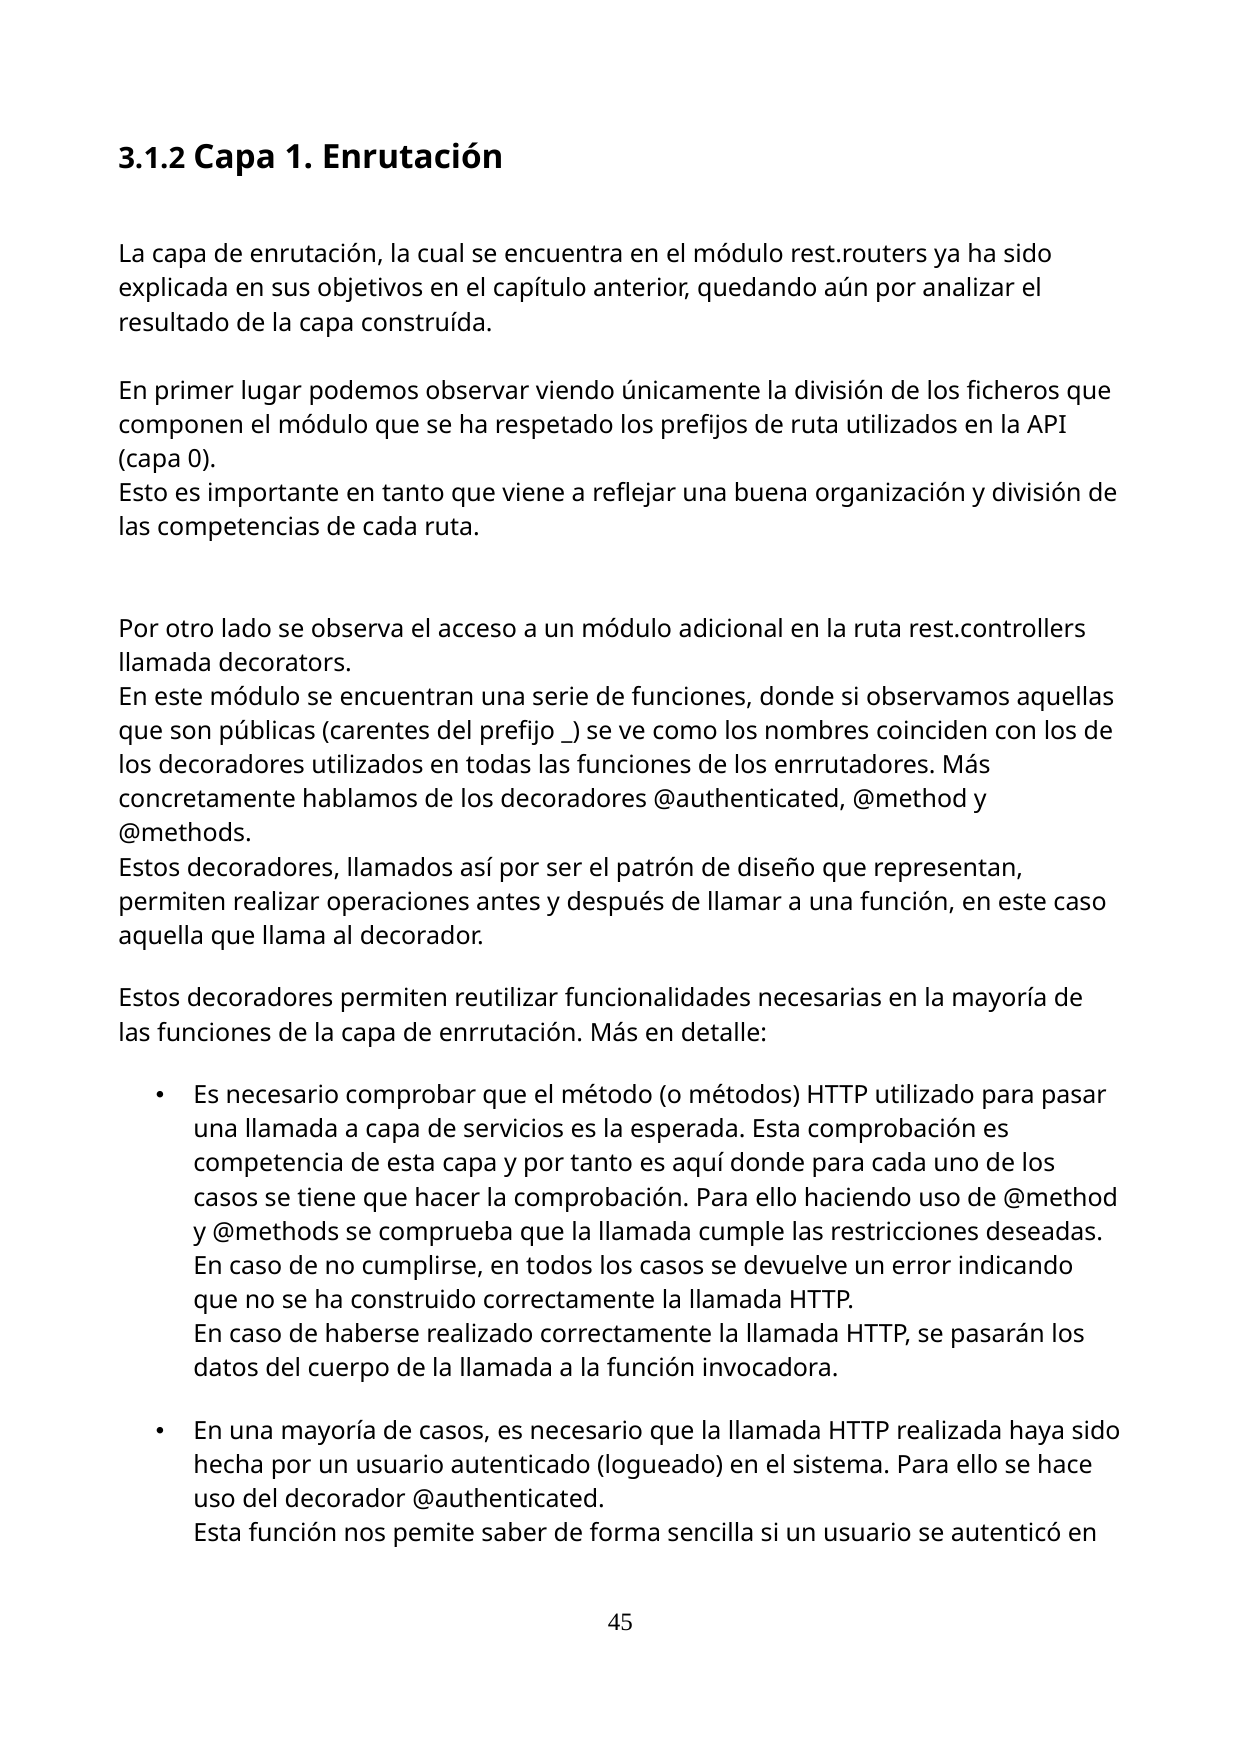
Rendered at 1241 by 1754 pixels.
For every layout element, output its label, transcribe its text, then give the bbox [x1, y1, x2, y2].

list Es necesario comprobar que el método (o métodos) HTTP utilizado para pasar una llamada a capa de servicios es la esperada. Esta comprobación es competencia de esta capa y por tanto es aquí donde para cada uno de los casos se tiene que hacer la comprobación. Para ello haciendo uso de @method y @methods se comprueba que la llamada cumple las restricciones deseadas. En caso de no cumplirse, en todos los casos se devuelve un error indicando que no se ha construido correctamente la llamada HTTP. En caso de haberse realizado correctamente la llamada HTTP, se pasarán los datos del cuerpo de la llamada a la función invocadora. [156, 1077, 1122, 1412]
text Estos decoradores permiten reutilizar funcionalidades necesarias en la mayoría de las funciones de la capa de enrrutación. Más en detalle: [118, 980, 1122, 1077]
text En primer lugar podemos observar viendo únicamente la división de los ficheros que componen el módulo que se ha respetado los prefijos de ruta utilizados en la API (capa 0). Esto es importante en tanto que viene a reflejar una buena organización y división de las competencias de cada ruta. [118, 372, 1122, 577]
subtitle Capa 1. Enrutación [118, 133, 1122, 178]
text La capa de enrutación, la cual se encuentra en el módulo rest.routers ya ha sido explicada en sus objetivos en el capítulo anterior, quedando aún por analizar el resultado de la capa construída. [118, 236, 1122, 338]
list En una mayoría de casos, es necesario que la llamada HTTP realizada haya sido hecha por un usuario autenticado (logueado) en el sistema. Para ello se hace uso del decorador @authenticated. Esta función nos pemite saber de forma sencilla si un usuario se autenticó en [156, 1412, 1122, 1548]
text Por otro lado se observa el acceso a un módulo adicional en la ruta rest.controllers llamada decorators. En este módulo se encuentran una serie de funciones, donde si observamos aquellas que son públicas (carentes del prefijo _) se ve como los nombres coinciden con los de los decoradores utilizados en todas las funciones de los enrrutadores. Más concretamente hablamos de los decoradores @authenticated, @method y @methods. Estos decoradores, llamados así por ser el patrón de diseño que representan, permiten realizar operaciones antes y después de llamar a una función, en este caso aquella que llama al decorador. [118, 577, 1122, 980]
